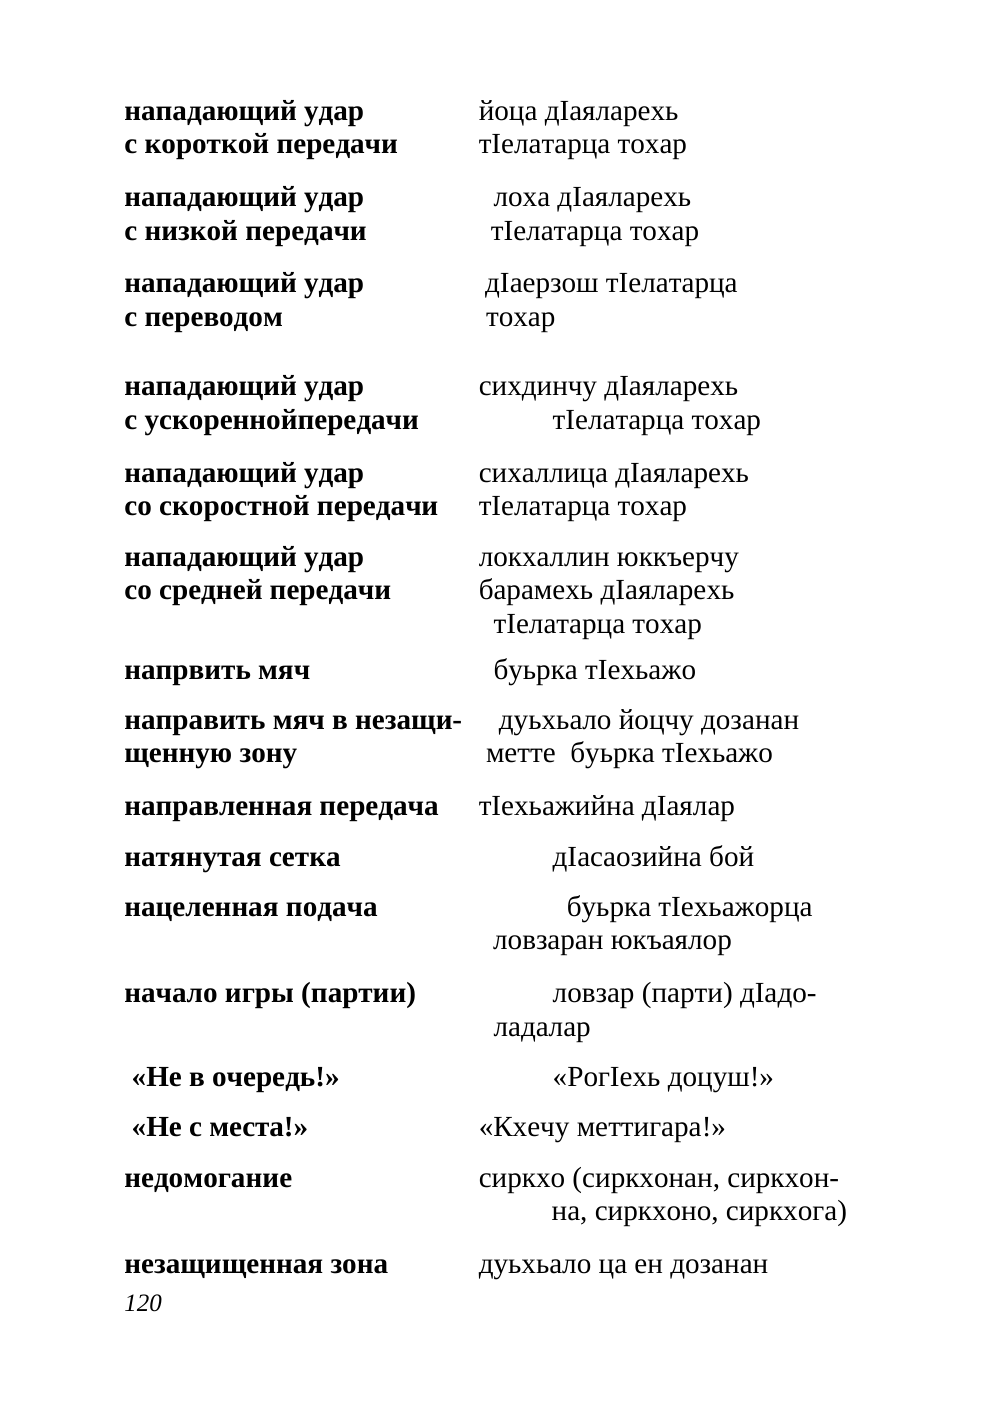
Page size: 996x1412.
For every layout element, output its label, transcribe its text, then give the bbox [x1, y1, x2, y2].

text тIелатарца тохар [124, 606, 877, 639]
text нападающий удар локхаллин юккъерчу [124, 539, 877, 572]
text натянутая сетка дIасаозийна бой [124, 839, 877, 872]
text начало игры (партии) ловзар (парти) дIадо- [124, 975, 877, 1009]
text с переводом тохар [124, 299, 877, 333]
text нападающий удар йоца дIаяларехь [124, 93, 877, 127]
text нападающий удар сихаллица дIаяларехь [124, 455, 877, 488]
text нацеленная подача буьрка тIехьажорца ловзаран юкъаялор [124, 889, 877, 956]
text напрвить мяч буьрка тIехьажо [124, 652, 877, 685]
text со средней передачи барамехь дIаяларехь [124, 572, 877, 606]
text щенную зону метте буьрка тIехьажо [124, 736, 877, 769]
text с низкой передачи тIелатарца тохар [124, 213, 877, 246]
text нападающий удар дIаерзош тIелатарца [124, 266, 877, 299]
text «Не с места!» «Кхечу меттигара!» [124, 1109, 877, 1143]
text со скоростной передачи тIелатарца тохар [124, 488, 877, 522]
text ладалар [419, 1009, 877, 1042]
text с короткой передачи тIелатарца тохар [124, 127, 877, 160]
text с ускореннойпередачи тIелатарца тохар [124, 402, 877, 436]
text направить мяч в незащи- дуьхьало йоцчу дозанан [124, 702, 877, 736]
text направленная передача тIехьажийна дIаялар [124, 788, 877, 822]
text незащищенная зона дуьхьало ца ен дозанан [124, 1246, 877, 1279]
text нападающий удар лоха дIаяларехь [124, 179, 877, 213]
text нападающий удар сихдинчу дIаяларехь [124, 368, 877, 402]
text недомогание сиркхо (сиркхонан, сиркхон- на, сиркхоно, сиркхога) [124, 1160, 877, 1227]
text «Не в очередь!» «РогIехь доцуш!» [124, 1059, 877, 1093]
